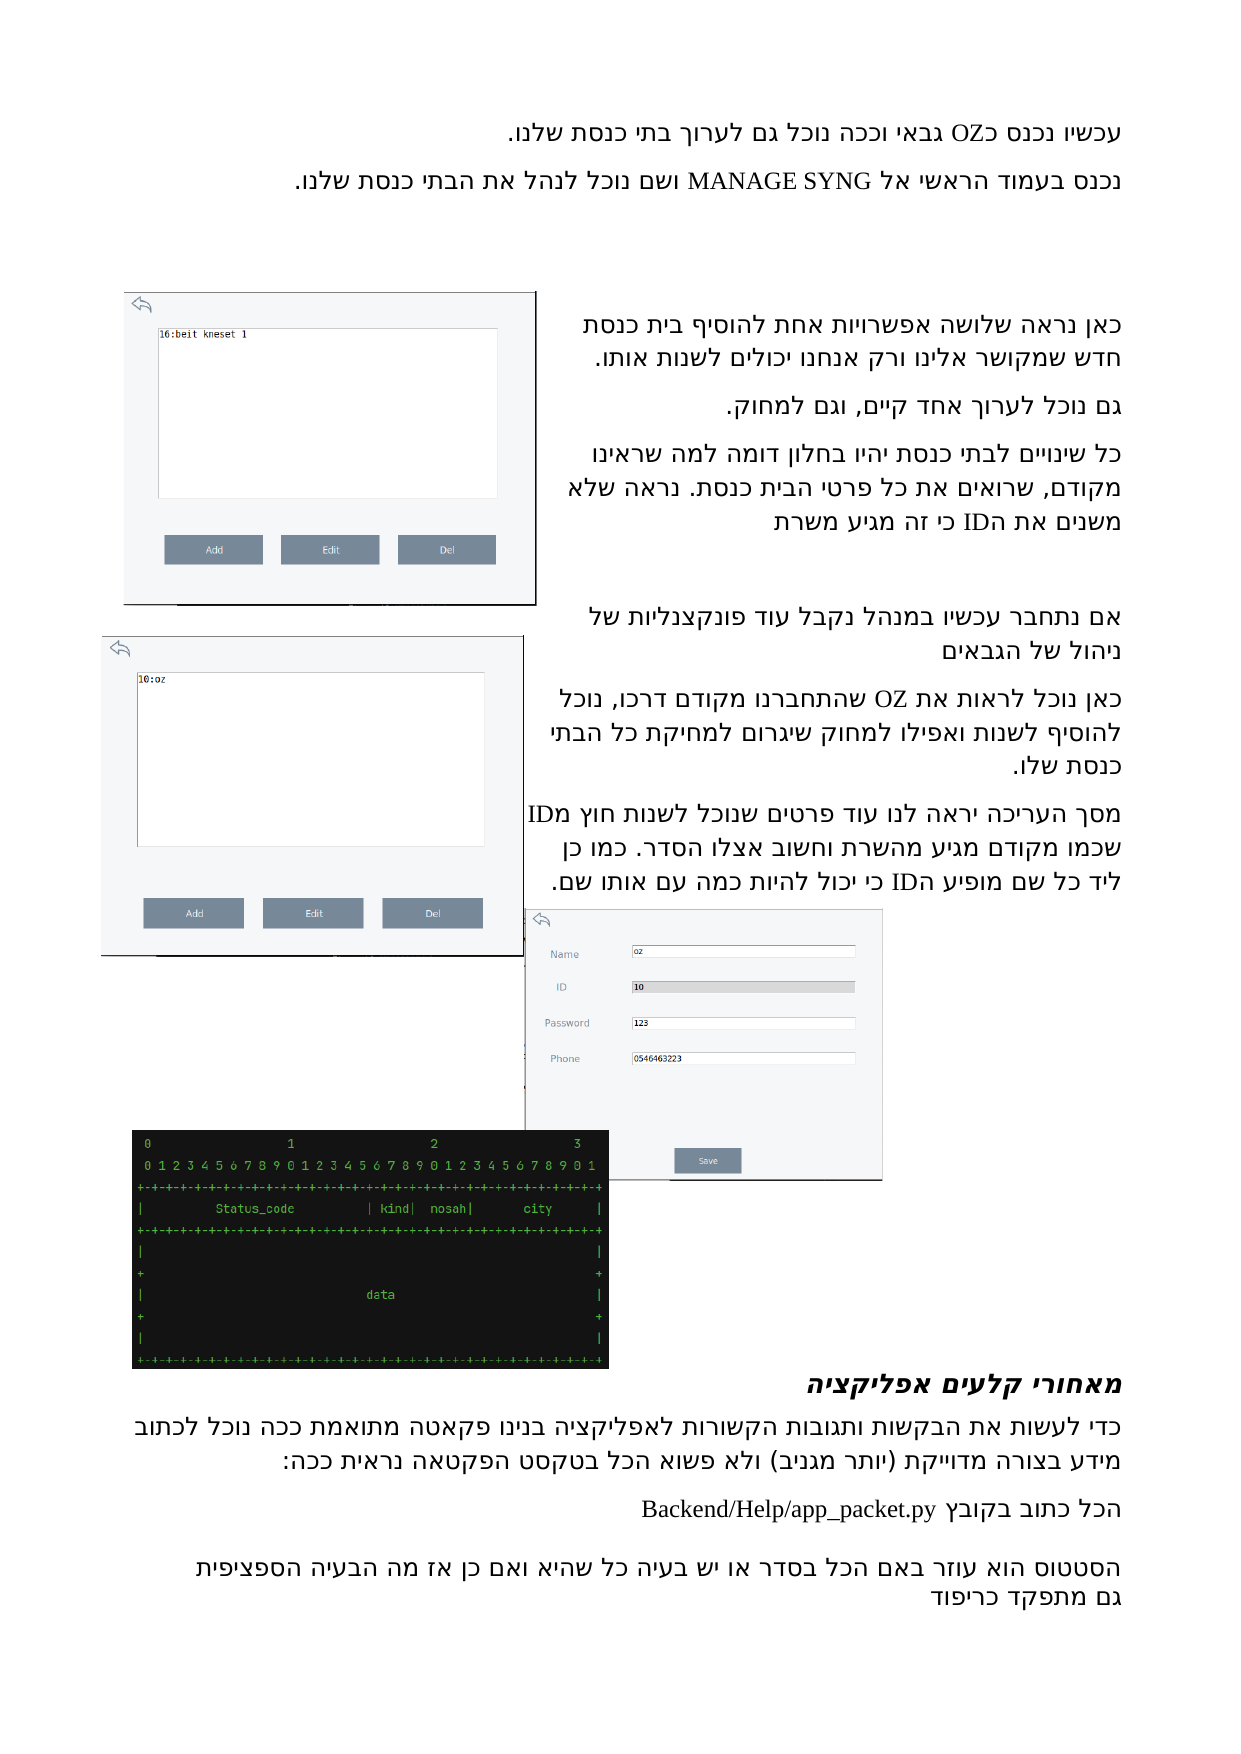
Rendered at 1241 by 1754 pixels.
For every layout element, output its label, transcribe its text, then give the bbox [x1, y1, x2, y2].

text גם מתפקד כריפוד [118, 1582, 1122, 1611]
picture [101, 635, 883, 1369]
subtitle מאחורי קלעים אפליקציה [118, 1123, 1122, 1400]
picture [123, 291, 537, 606]
text גם נוכל לערוך אחד קיים, וגם למחוק. [537, 391, 1122, 421]
text כאן נראה שלושה אפשרויות אחת להוסיף בית כנסת חדש שמקושר אלינו ורק אנחנו יכולים לשנות אותו. [537, 310, 1122, 372]
text הכל כתוב בקובץ Backend/Help/app_packet.py [118, 1494, 1122, 1523]
text כל שינויים לבתי כנסת יהיו בחלון דומה למה שראינו מקודם, שרואים את כל פרטי הבית כנסת. נראה שלא משנים את הID כי זה מגיע משרת [537, 439, 1122, 536]
text אם נתחבר עכשיו במנהל נקבל עוד פונקצנליות של ניהול של הגבאים [118, 602, 1122, 665]
text עכשיו נכנס כOZ גבאי וככה נוכל גם לערוך בתי כנסת שלנו. [118, 118, 1122, 147]
text מסך העריכה יראה לנו עוד פרטים שנוכל לשנות חוץ מID שכמו מקודם מגיע מהשרת וחשוב אצלו הסדר. כמו כן ליד כל שם מופיע הID כי יכול להיות כמה עם אותו שם. [524, 799, 1122, 896]
text הסטטוס הוא עוזר באם הכל בסדר או יש בעיה כל שהיא ואם כן אז מה הבעיה הספציפית [118, 1553, 1122, 1582]
text כאן נוכל לראות את OZ שהתחברנו מקודם דרכו, נוכל להוסיף לשנות ואפילו למחוק שיגרום למחיקת כל הבתי כנסת שלו. [524, 684, 1122, 781]
text נכנס בעמוד הראשי אל MANAGE SYNG ושם נוכל לנהל את הבתי כנסת שלנו. [118, 166, 1122, 196]
text כדי לעשות את הבקשות ותגובות הקשורות לאפליקציה בנינו פקאטה מתואמת ככה נוכל לכתוב מידע בצורה מדוייקת (יותר מגניב) ולא פשוא הכל בטקסט הפקטאה נראית ככה: [118, 1413, 1122, 1475]
